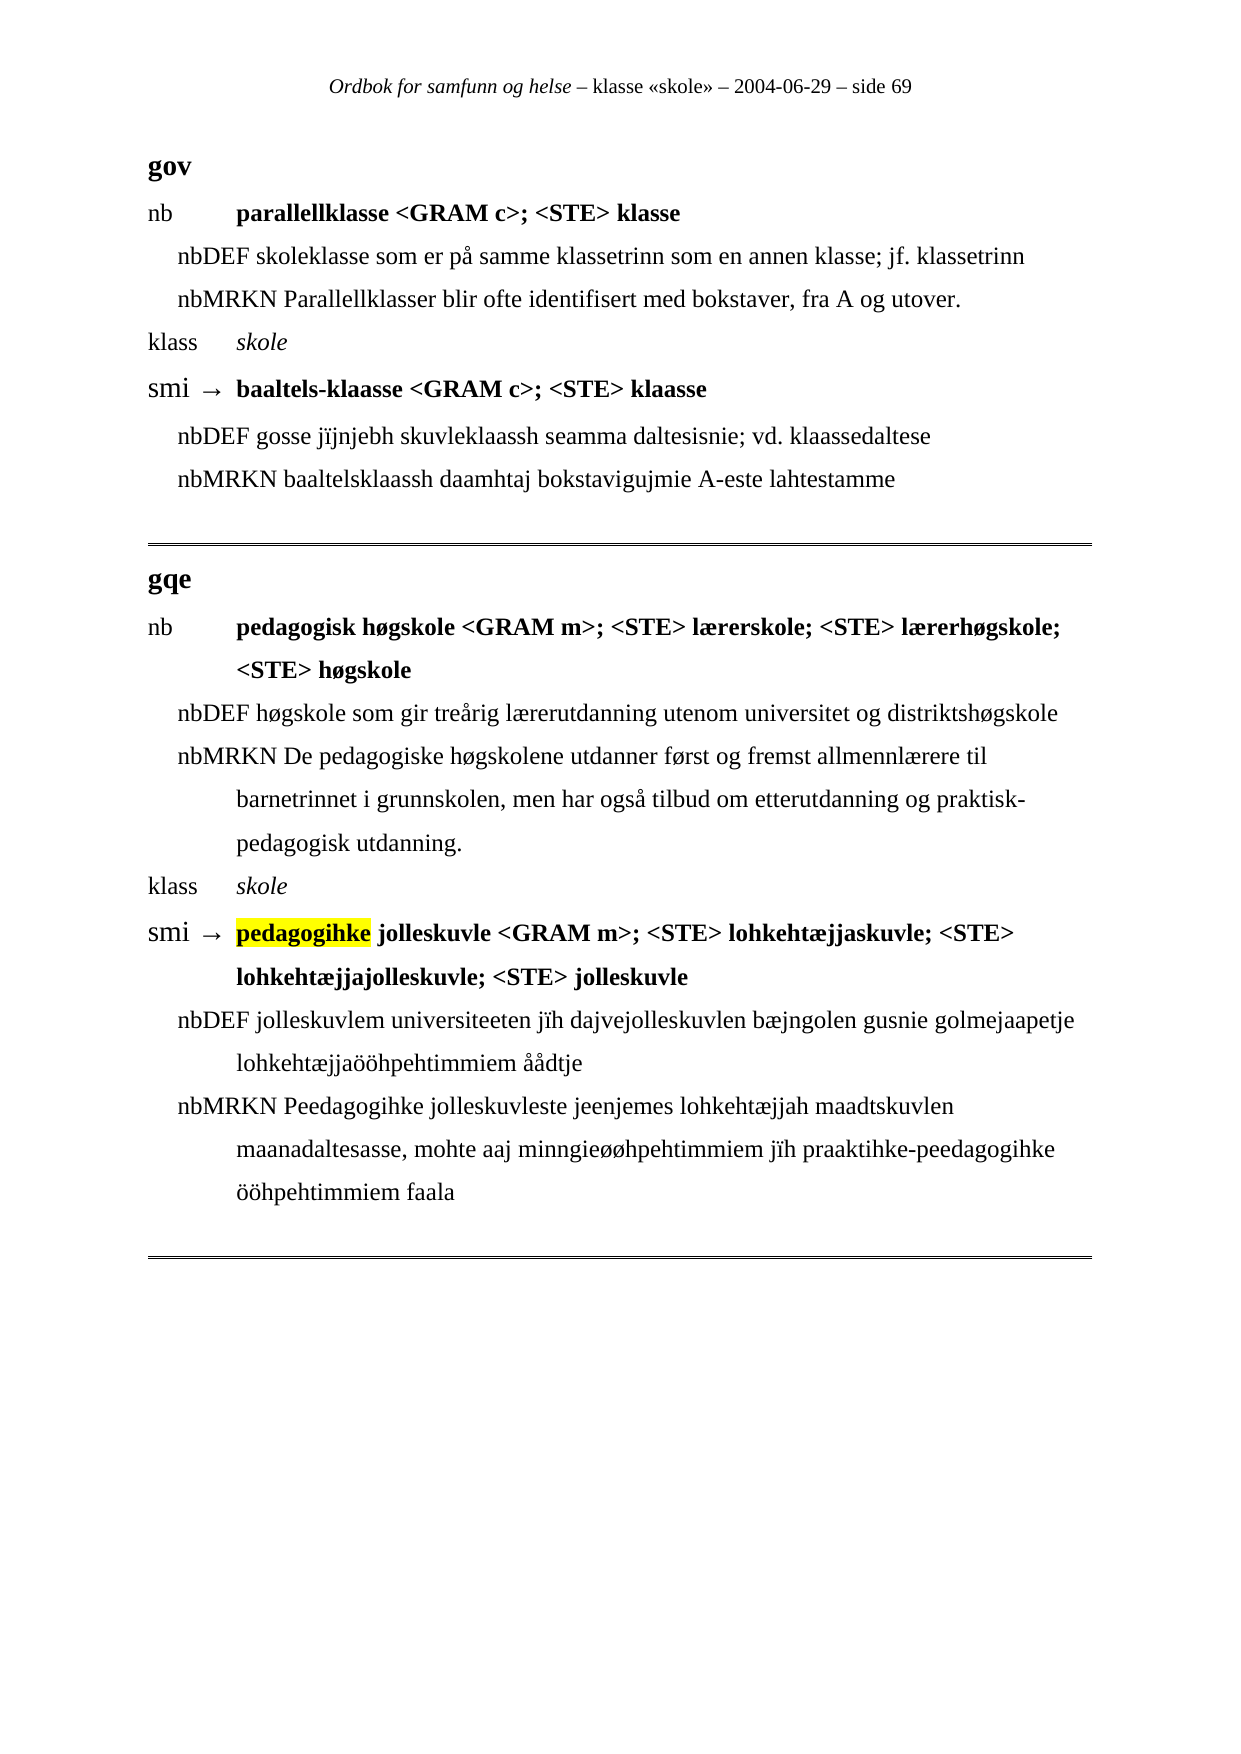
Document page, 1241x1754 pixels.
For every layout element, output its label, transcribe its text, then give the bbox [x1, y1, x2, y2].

text nbMRKN Parallellklasser blir ofte identifisert med bokstaver, fra A og utover. [177, 284, 1092, 313]
text nbDEF høgskole som gir treårig lærerutdanning utenom universitet og distriktshøgskole [177, 698, 1092, 727]
text gov [148, 148, 1092, 181]
text smi → baaltels-klaasse <GRAM c>; <STE> klaasse [148, 370, 1092, 404]
text nb parallellklasse <GRAM c>; <STE> klasse [148, 198, 1092, 227]
text gqe [148, 562, 1092, 595]
text nbMRKN Peedagogihke jolleskuvleste jeenjemes lohkehtæjjah maadtskuvlen maanadaltesasse, mohte aaj minngieøøhpehtimmiem jïh praaktihke-peedagogihke ööhpehtimmiem faala [177, 1091, 1092, 1206]
text nbMRKN De pedagogiske høgskolene utdanner først og fremst allmennlærere til barnetrinnet i grunnskolen, men har også tilbud om etterutdanning og praktisk-pedagogisk utdanning. [177, 741, 1092, 856]
text nb pedagogisk høgskole <GRAM m>; <STE> lærerskole; <STE> lærerhøgskole; <STE> høgskole [148, 612, 1092, 684]
text klass skole [148, 871, 1092, 899]
text nbDEF jolleskuvlem universiteeten jïh dajvejolleskuvlen bæjngolen gusnie golmejaapetje lohkehtæjjaööhpehtimmiem åådtje [177, 1005, 1092, 1077]
text nbMRKN baaltelsklaassh daamhtaj bokstavigujmie A-este lahtestamme [177, 464, 1092, 493]
text klass skole [148, 327, 1092, 356]
text smi → pedagogihke jolleskuvle <GRAM m>; <STE> lohkehtæjjaskuvle; <STE> lohkehtæjjajolleskuvle; <STE> jolleskuvle [148, 914, 1092, 991]
text nbDEF gosse jïjnjebh skuvleklaassh seamma daltesisnie; vd. klaassedaltese [177, 421, 1092, 449]
text nbDEF skoleklasse som er på samme klassetrinn som en annen klasse; jf. klassetrinn [177, 241, 1092, 270]
